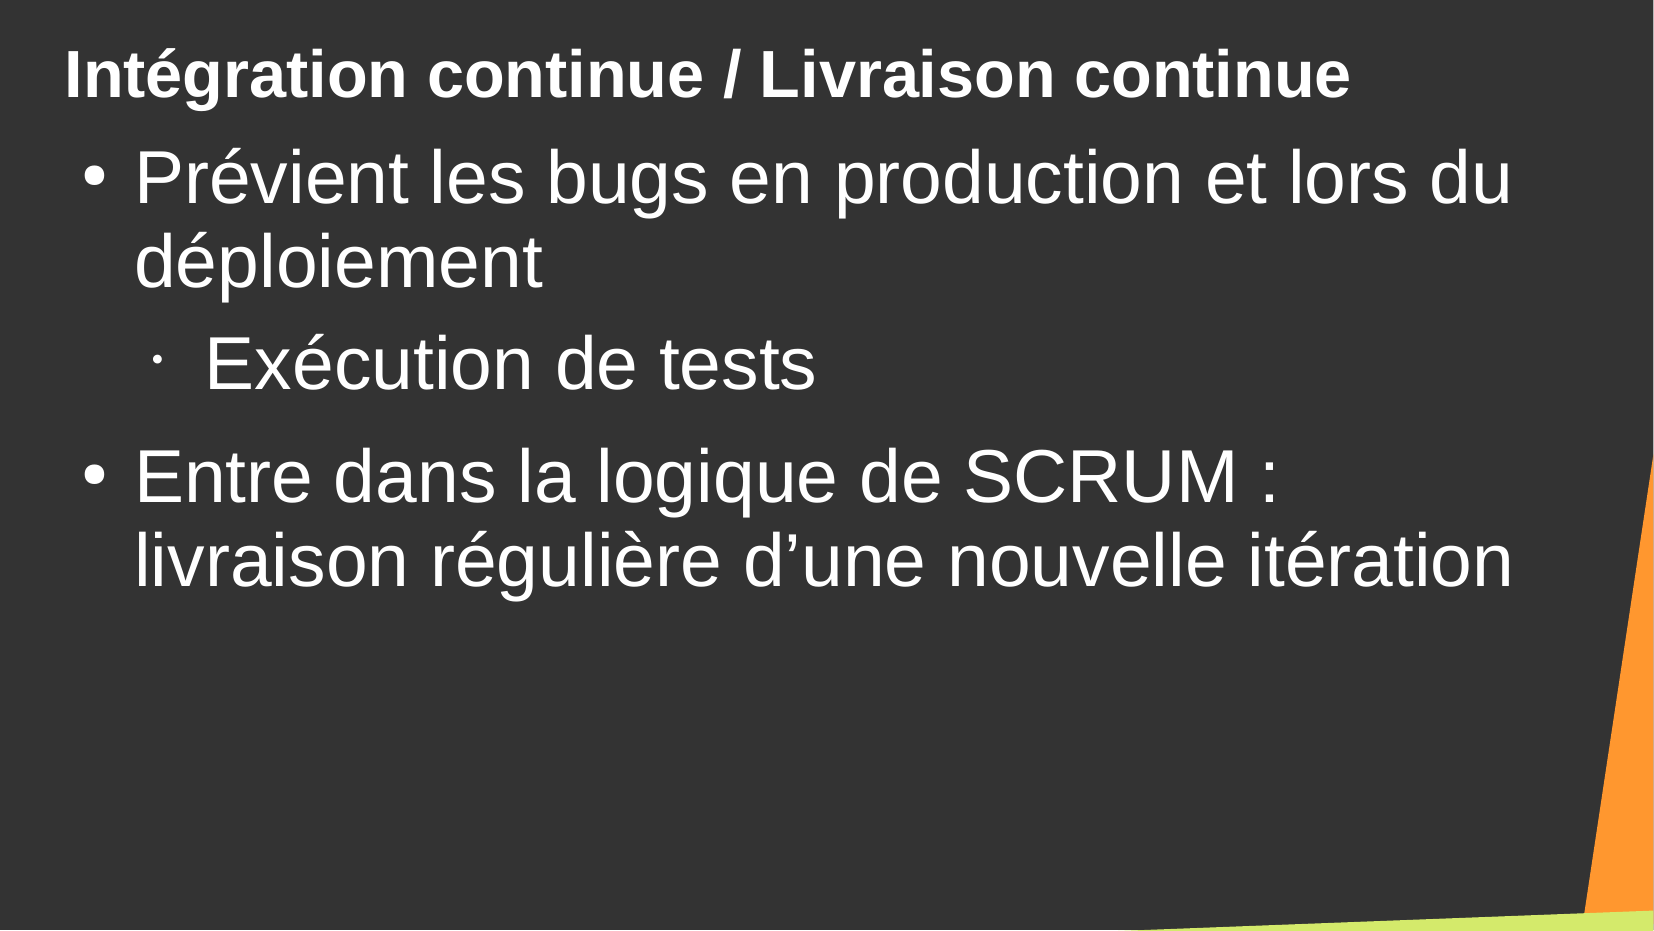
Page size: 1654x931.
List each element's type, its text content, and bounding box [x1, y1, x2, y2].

text_box [1118, 450, 1654, 931]
title Intégration continue / Livraison continue [64, 37, 1388, 115]
list Prévient les bugs en production et lors du déploiement Exécution de tests Entre dans la logique de SCRUM : livraison régulière d’une nouvelle itération [63, 135, 1542, 674]
